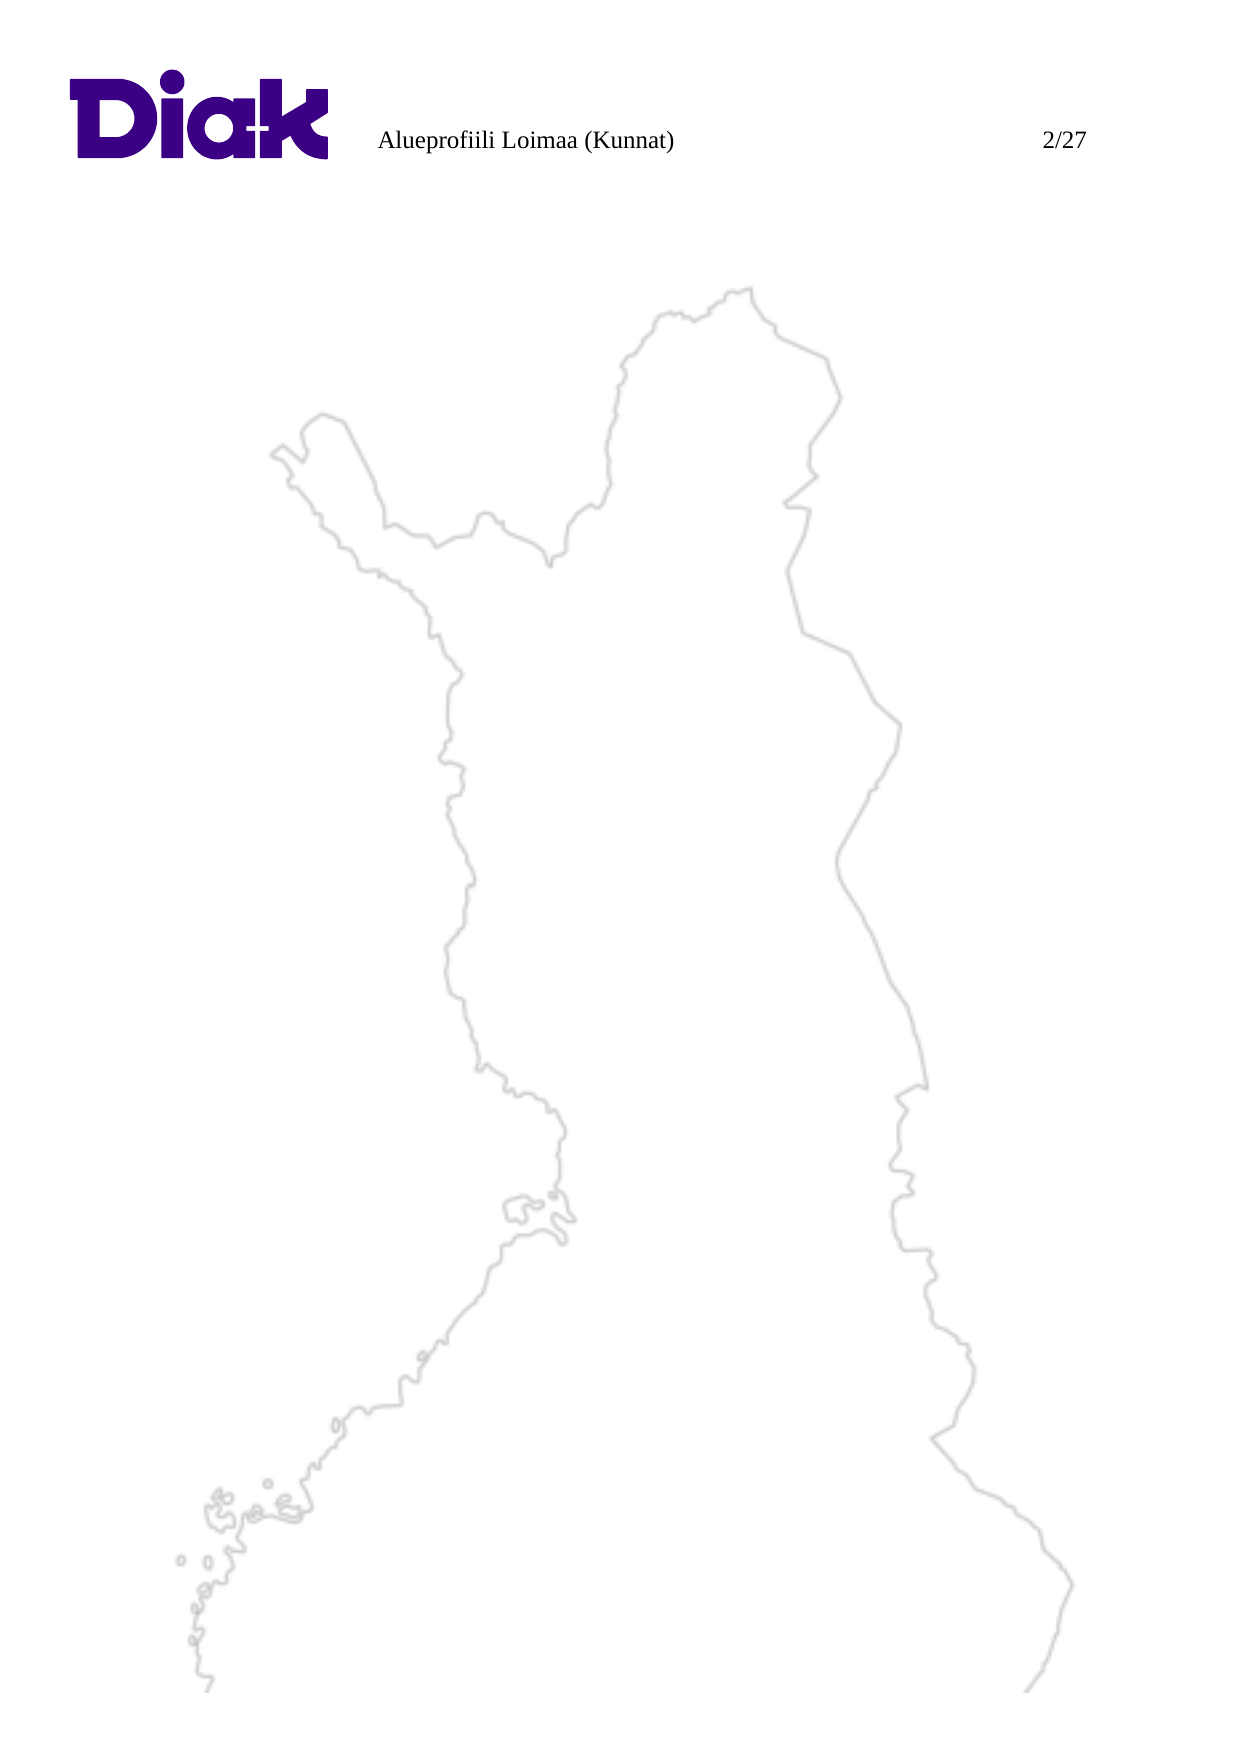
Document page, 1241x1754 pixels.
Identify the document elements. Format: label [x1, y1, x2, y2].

picture [61, 196, 1179, 1693]
